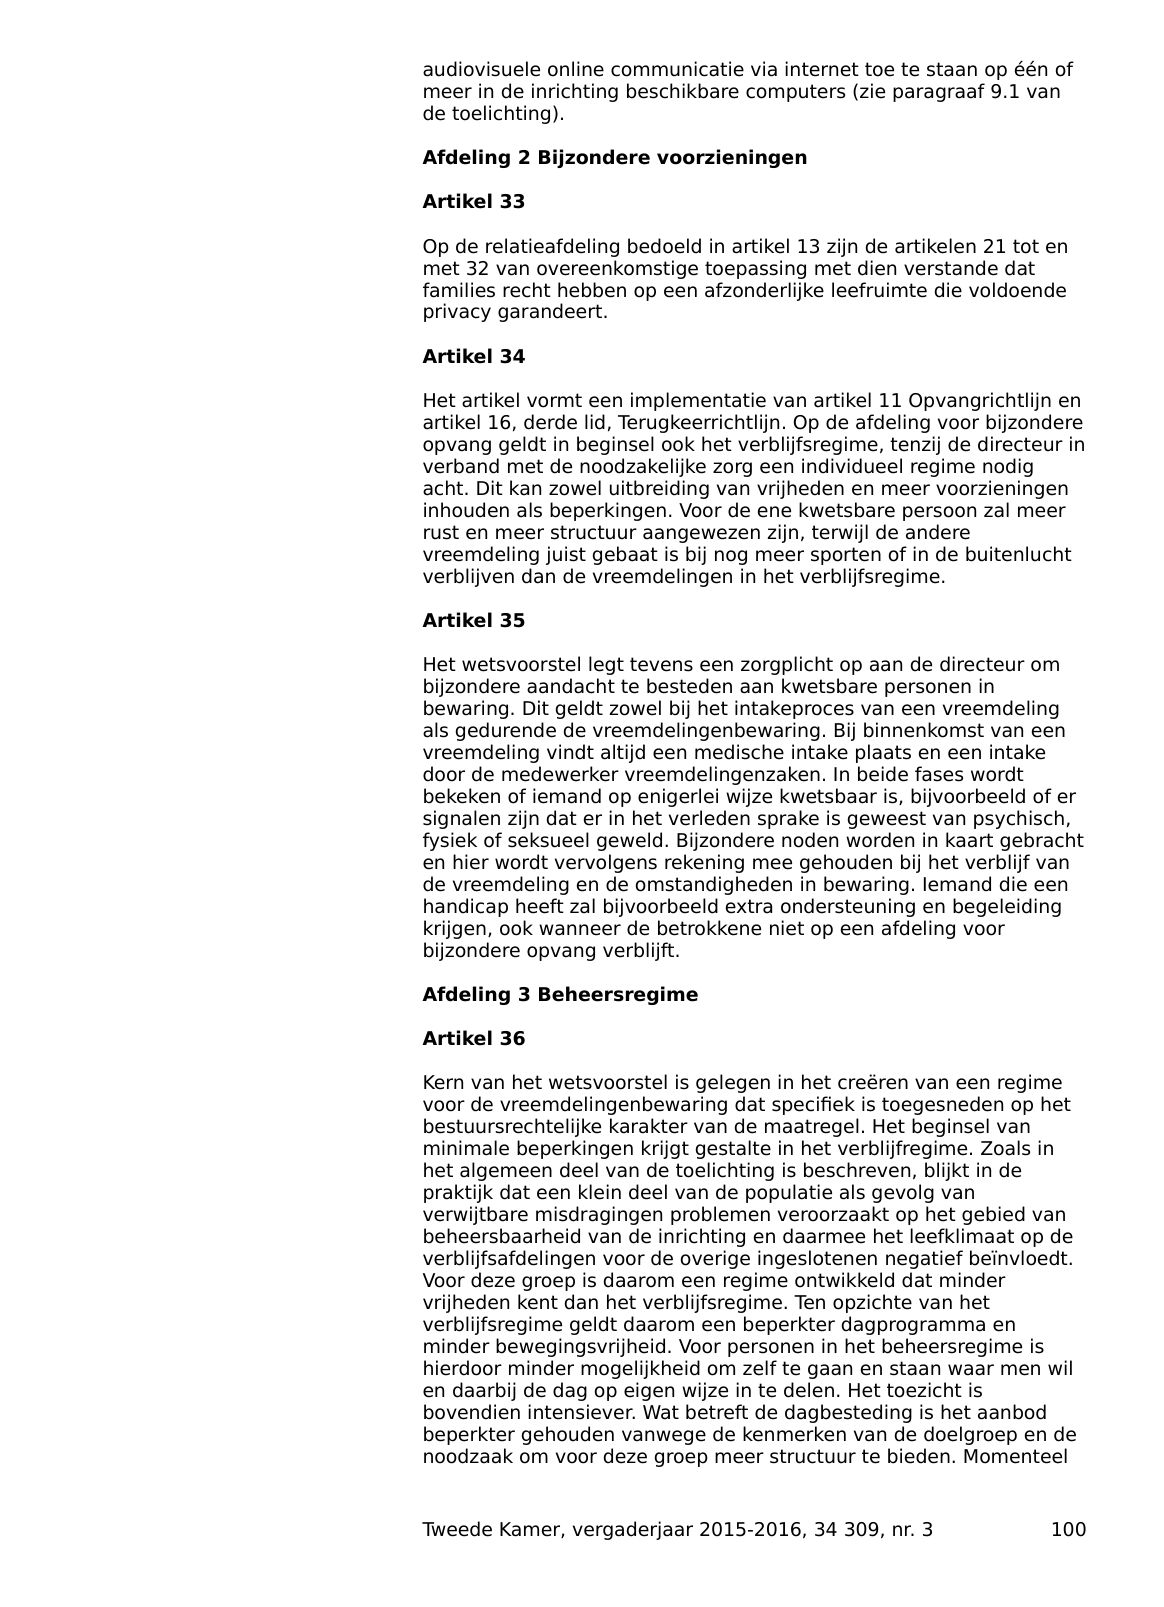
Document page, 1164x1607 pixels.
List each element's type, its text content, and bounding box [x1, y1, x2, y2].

text audiovisuele online communicatie via internet toe te staan op één of meer in de inrichting beschikbare computers (zie paragraaf 9.1 van de toelichting). [422, 59, 1087, 125]
text Kern van het wetsvoorstel is gelegen in het creëren van een regime voor de vreemdelingenbewaring dat specifiek is toegesneden op het bestuursrechtelijke karakter van de maatregel. Het beginsel van minimale beperkingen krijgt gestalte in het verblijfregime. Zoals in het algemeen deel van de toelichting is beschreven, blijkt in de praktijk dat een klein deel van de populatie als gevolg van verwijtbare misdragingen problemen veroorzaakt op het gebied van beheersbaarheid van de inrichting en daarmee het leefklimaat op de verblijfsafdelingen voor de overige ingeslotenen negatief beïnvloedt. Voor deze groep is daarom een regime ontwikkeld dat minder vrijheden kent dan het verblijfsregime. Ten opzichte van het verblijfsregime geldt daarom een beperkter dagprogramma en minder bewegingsvrijheid. Voor personen in het beheersregime is hierdoor minder mogelijkheid om zelf te gaan en staan waar men wil en daarbij de dag op eigen wijze in te delen. Het toezicht is bovendien intensiever. Wat betreft de dagbesteding is het aanbod beperkter gehouden vanwege de kenmerken van de doelgroep en de noodzaak om voor deze groep meer structuur te bieden. Momenteel [422, 1072, 1087, 1468]
subtitle Afdeling 3 Beheersregime [422, 984, 1087, 1006]
subtitle Artikel 34 [422, 346, 1087, 368]
text Het artikel vormt een implementatie van artikel 11 Opvangrichtlijn en artikel 16, derde lid, Terugkeerrichtlijn. Op de afdeling voor bijzondere opvang geldt in beginsel ook het verblijfsregime, tenzij de directeur in verband met de noodzakelijke zorg een individueel regime nodig acht. Dit kan zowel uitbreiding van vrijheden en meer voorzieningen inhouden als beperkingen. Voor de ene kwetsbare persoon zal meer rust en meer structuur aangewezen zijn, terwijl de andere vreemdeling juist gebaat is bij nog meer sporten of in de buitenlucht verblijven dan de vreemdelingen in het verblijfsregime. [422, 390, 1087, 588]
text Op de relatieafdeling bedoeld in artikel 13 zijn de artikelen 21 tot en met 32 van overeenkomstige toepassing met dien verstande dat families recht hebben op een afzonderlijke leefruimte die voldoende privacy garandeert. [422, 236, 1087, 323]
subtitle Artikel 33 [422, 191, 1087, 213]
subtitle Artikel 35 [422, 610, 1087, 632]
text Het wetsvoorstel legt tevens een zorgplicht op aan de directeur om bijzondere aandacht te besteden aan kwetsbare personen in bewaring. Dit geldt zowel bij het intakeproces van een vreemdeling als gedurende de vreemdelingenbewaring. Bij binnenkomst van een vreemdeling vindt altijd een medische intake plaats en een intake door de medewerker vreemdelingenzaken. In beide fases wordt bekeken of iemand op enigerlei wijze kwetsbaar is, bijvoorbeeld of er signalen zijn dat er in het verleden sprake is geweest van psychisch, fysiek of seksueel geweld. Bijzondere noden worden in kaart gebracht en hier wordt vervolgens rekening mee gehouden bij het verblijf van de vreemdeling en de omstandigheden in bewaring. Iemand die een handicap heeft zal bijvoorbeeld extra ondersteuning en begeleiding krijgen, ook wanneer de betrokkene niet op een afdeling voor bijzondere opvang verblijft. [422, 654, 1087, 962]
subtitle Artikel 36 [422, 1028, 1087, 1050]
subtitle Afdeling 2 Bijzondere voorzieningen [422, 147, 1087, 169]
